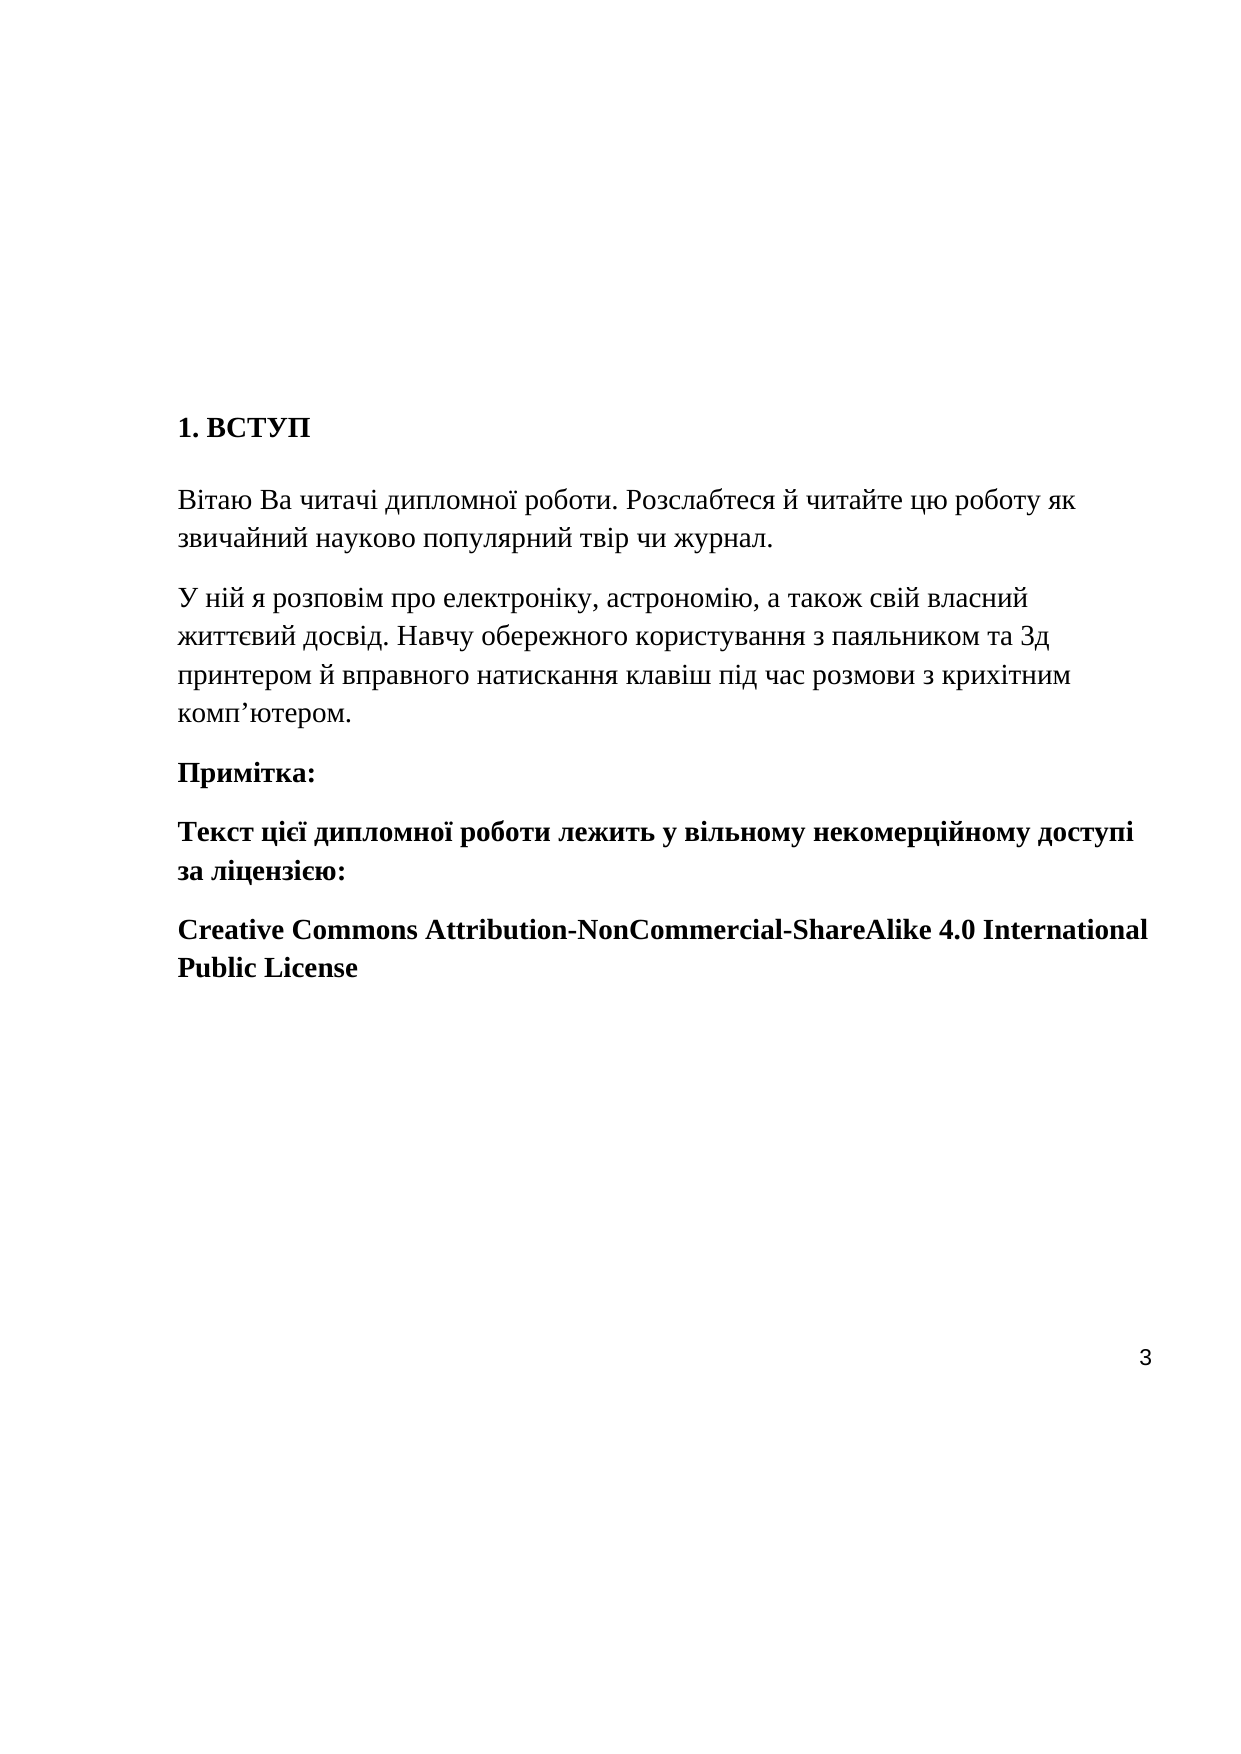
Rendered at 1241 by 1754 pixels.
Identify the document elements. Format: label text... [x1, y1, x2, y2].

text Текст цієї дипломної роботи лежить у вільному некомерційному доступі за ліцензією: [177, 814, 1152, 886]
text Creative Commons Attribution-NonCommercial-ShareAlike 4.0 International Public License [177, 912, 1152, 984]
text У ній я розповім про електроніку, астрономію, а також свій власний життєвий досвід. Навчу обережного користування з паяльником та 3д принтером й вправного натискання клавіш під час розмови з крихітним комп’ютером. [177, 580, 1152, 729]
text Вітаю Ва читачі дипломної роботи. Розслабтеся й читайте цю роботу як звичайний науково популярний твір чи журнал. [177, 482, 1152, 554]
text 1. ВСТУП [177, 410, 1152, 443]
text Примітка: [177, 755, 1152, 788]
